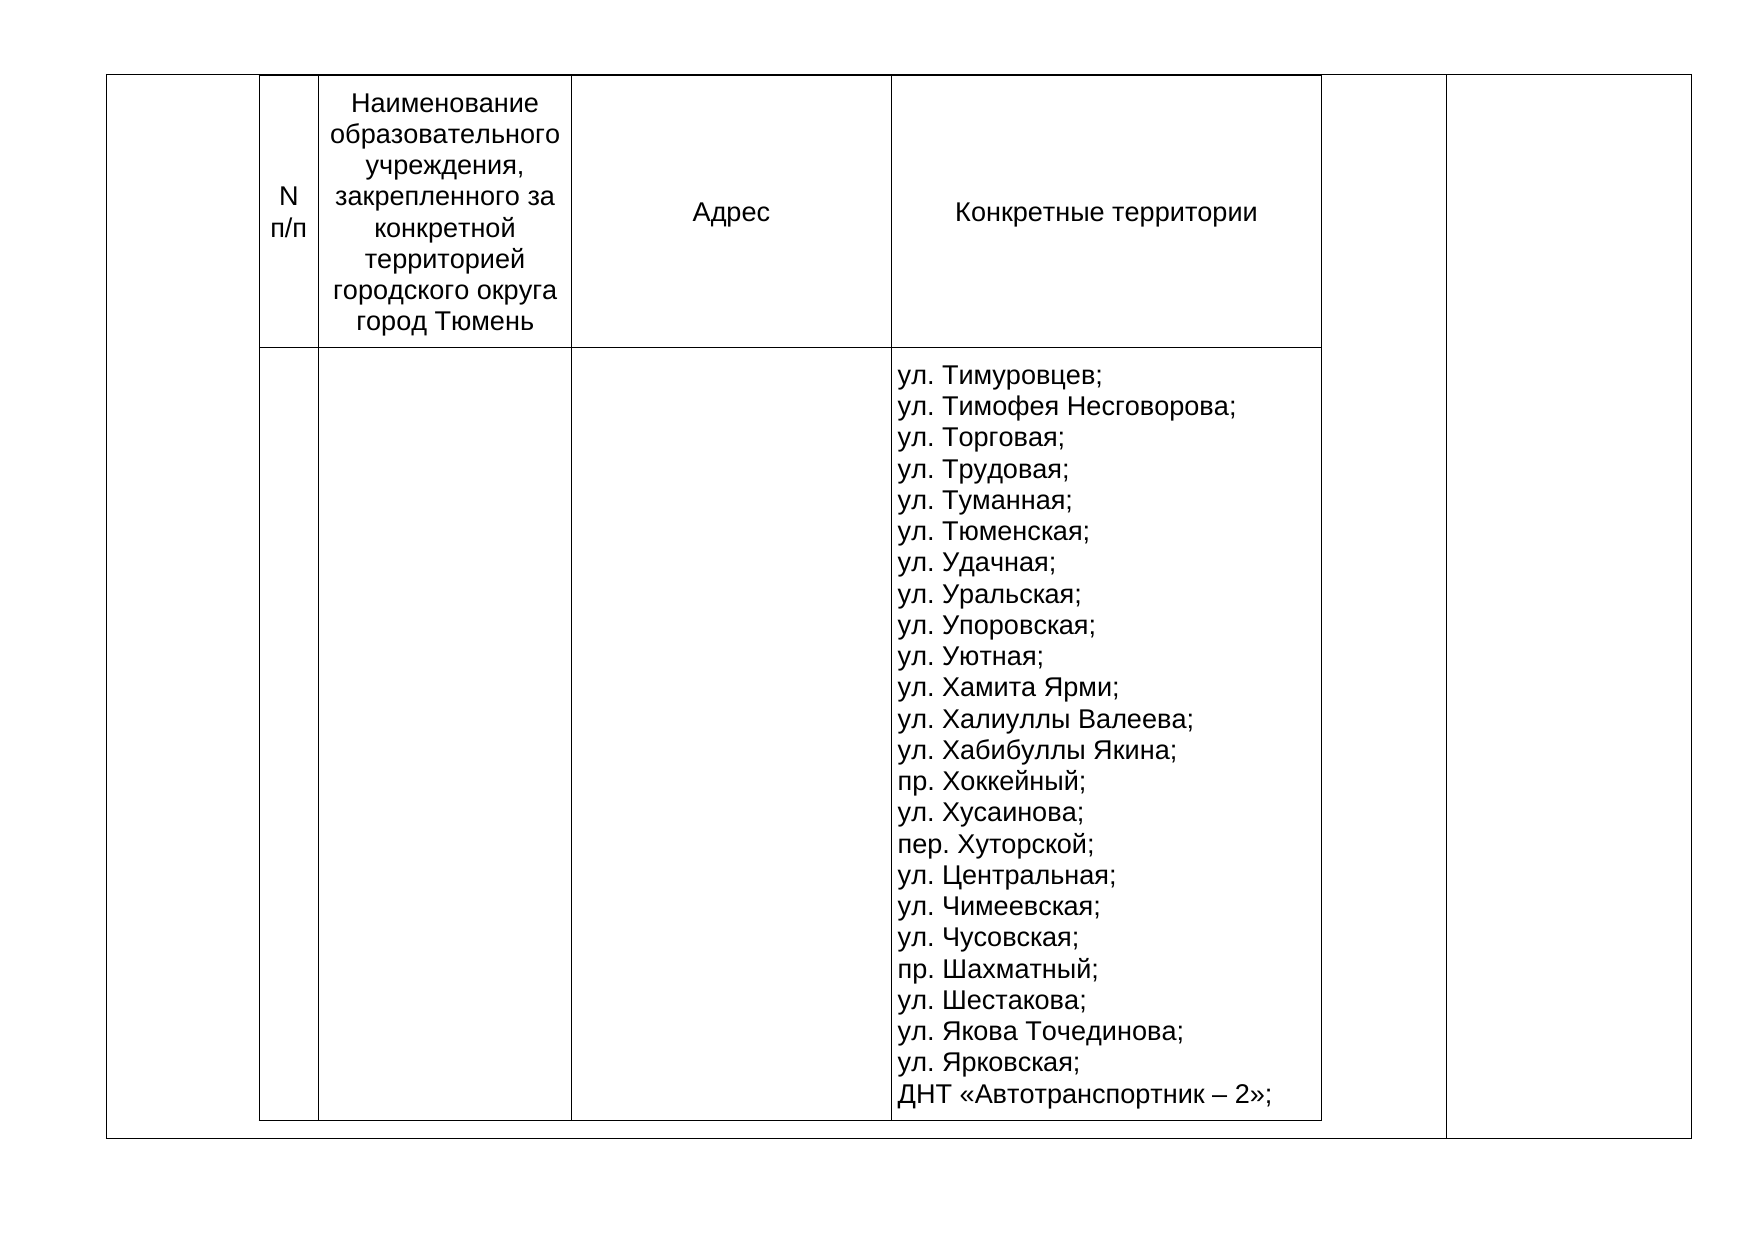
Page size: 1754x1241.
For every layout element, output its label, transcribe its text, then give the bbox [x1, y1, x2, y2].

table_header Наименование образовательного учреждения, закрепленного за конкретной территорией городского округа город Тюмень [319, 76, 571, 347]
table_cell ул. Тимуровцев; ул. Тимофея Несговорова; ул. Торговая; ул. Трудовая; ул. Туманная; ул. Тюменская; ул. Удачная; ул. Уральская; ул. Упоровская; ул. Уютная; ул. Хамита Ярми; ул. Халиуллы Валеева; ул. Хабибуллы Якина; пр. Хоккейный; ул. Хусаинова; пер. Хуторской; ул. Центральная; ул. Чимеевская; ул. Чусовская; пр. Шахматный; ул. Шестакова; ул. Якова Точединова; ул. Ярковская; ДНТ «Автотранспортник – 2»; [892, 348, 1321, 1119]
table_cell [260, 348, 318, 1119]
table_header Конкретные территории [892, 76, 1321, 347]
table_header N п/п [260, 76, 318, 347]
table_cell [319, 348, 571, 1119]
table_header Адрес [572, 76, 891, 347]
table_header [107, 75, 1446, 1137]
table_cell [572, 348, 891, 1119]
table_header [1447, 75, 1691, 1137]
